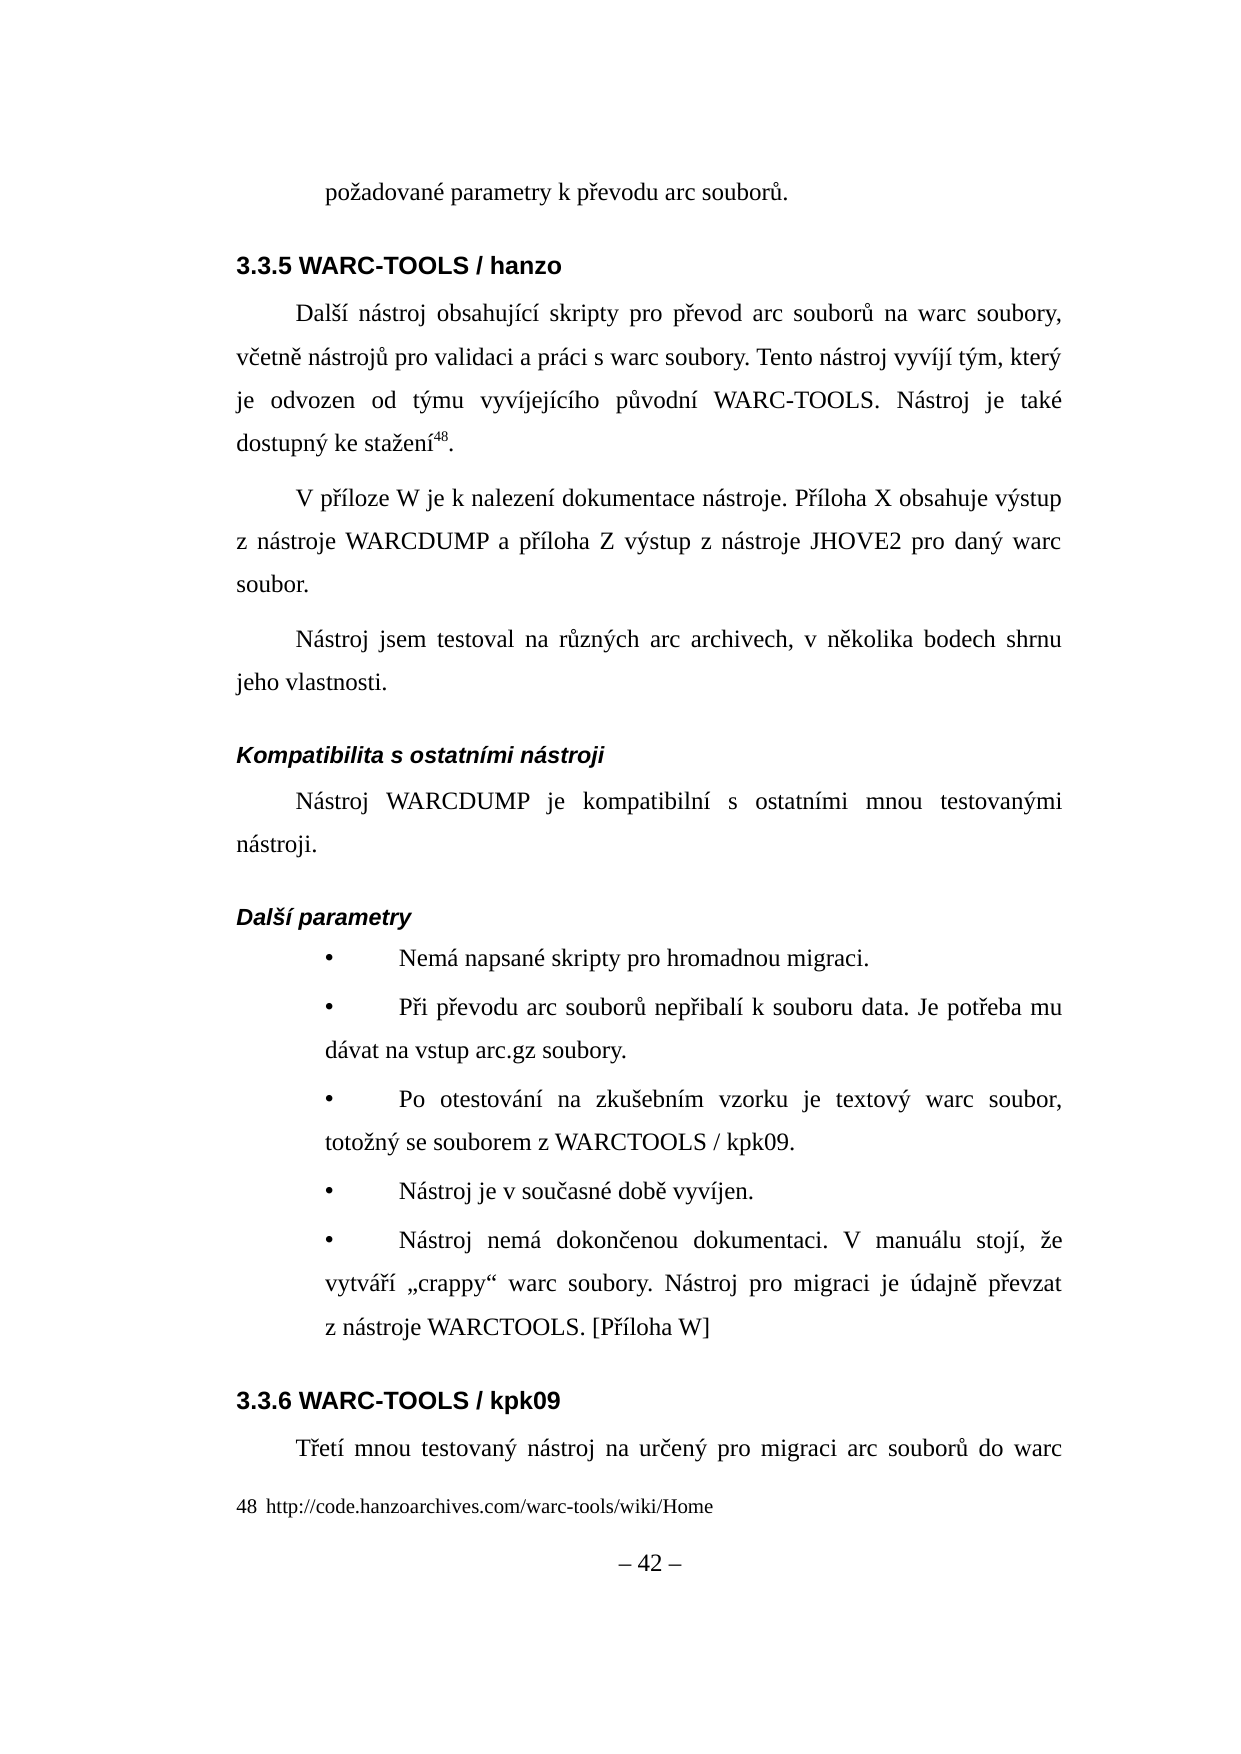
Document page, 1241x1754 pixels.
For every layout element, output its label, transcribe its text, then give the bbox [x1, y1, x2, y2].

text http://code.hanzoarchives.com/warc-tools/wiki/Home [236, 1494, 1063, 1518]
text Třetí mnou testovaný nástroj na určený pro migraci arc souborů do warc [236, 1433, 1063, 1462]
text Další nástroj obsahující skripty pro převod arc souborů na warc soubory, včetně nástrojů pro validaci a práci s warc soubory. Tento nástroj vyvíjí tým, který je odvozen od týmu vyvíjejícího původní WARC-TOOLS. Nástroj je také dostupný ke stažení. [236, 298, 1063, 457]
list Při převodu arc souborů nepřibalí k souboru data. Je potřeba mu dávat na vstup arc.gz soubory. [325, 992, 1063, 1064]
subtitle Další parametry [236, 904, 1063, 930]
text Nástroj WARCDUMP je kompatibilní s ostatními mnou testovanými nástroji. [236, 786, 1063, 858]
text Nástroj jsem testoval na různých arc archivech, v několika bodech shrnu jeho vlastnosti. [236, 624, 1063, 696]
subtitle 3.3.5 WARC-TOOLS / hanzo [236, 251, 1063, 280]
list požadované parametry k převodu arc souborů. [325, 177, 1063, 206]
list Nástroj je v současné době vyvíjen. [325, 1176, 1063, 1205]
list Po otestování na zkušebním vzorku je textový warc soubor, totožný se souborem z WARCTOOLS / kpk09. [325, 1084, 1063, 1156]
list Nástroj nemá dokončenou dokumentaci. V manuálu stojí, že vytváří „crappy“ warc soubory. Nástroj pro migraci je údajně převzat z nástroje WARCTOOLS. [Příloha W] [325, 1225, 1063, 1340]
list Nemá napsané skripty pro hromadnou migraci. [325, 943, 1063, 972]
text V příloze W je k nalezení dokumentace nástroje. Příloha X obsahuje výstup z nástroje WARCDUMP a příloha Z výstup z nástroje JHOVE2 pro daný warc soubor. [236, 483, 1063, 598]
subtitle Kompatibilita s ostatními nástroji [236, 741, 1063, 768]
subtitle 3.3.6 WARC-TOOLS / kpk09 [236, 1386, 1063, 1414]
